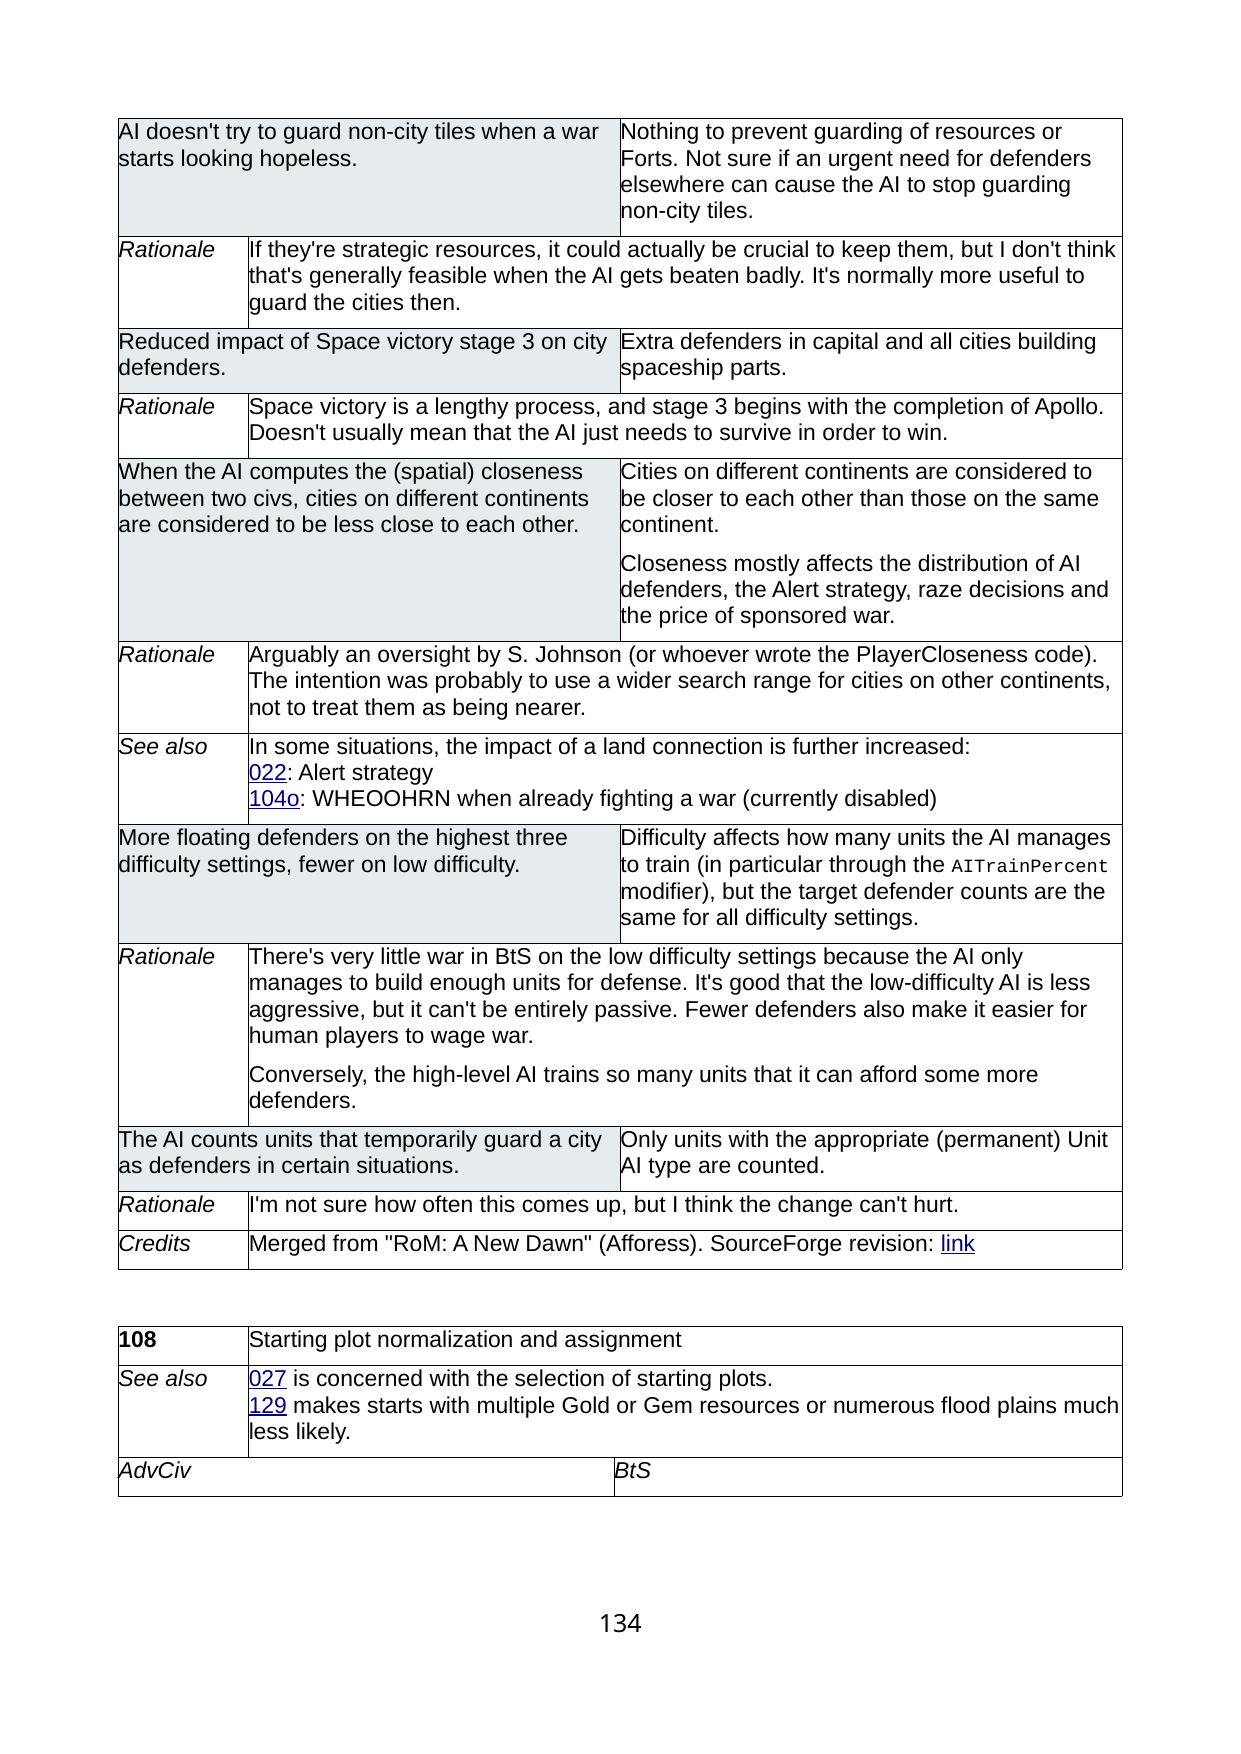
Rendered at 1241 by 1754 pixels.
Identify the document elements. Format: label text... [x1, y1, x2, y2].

table_cell 027 is concerned with the selection of starting plots. 129 makes starts with multiple Gold or Gem resources or numerous flood plains much less likely. [249, 1366, 1122, 1457]
table_header 108 [119, 1327, 248, 1365]
table_cell Nothing to prevent guarding of resources or Forts. Not sure if an urgent need for defenders elsewhere can cause the AI to stop guarding non-city tiles. [621, 119, 1122, 236]
table_cell Rationale [119, 237, 248, 328]
table_cell Reduced impact of Space victory stage 3 on city defenders. [119, 329, 620, 393]
table_cell I'm not sure how often this comes up, but I think the change can't hurt. [249, 1192, 1122, 1230]
table_cell Rationale [119, 944, 248, 1126]
table_cell Arguably an oversight by S. Johnson (or whoever wrote the PlayerCloseness code). The intention was probably to use a wider search range for cities on other continents, not to treat them as being nearer. [249, 642, 1122, 733]
table_cell Rationale [119, 642, 248, 733]
table_cell Cities on different continents are considered to be closer to each other than those on the same continent. Closeness mostly affects the distribution of AI defenders, the Alert strategy, raze decisions and the price of sponsored war. [621, 459, 1122, 641]
table_cell If they're strategic resources, it could actually be crucial to keep them, but I don't think that's generally feasible when the AI gets beaten badly. It's normally more useful to guard the cities then. [249, 237, 1122, 328]
table_cell Rationale [119, 394, 248, 458]
table_cell When the AI computes the (spatial) closeness between two civs, cities on different continents are considered to be less close to each other. [119, 459, 620, 641]
table_cell Difficulty affects how many units the AI manages to train (in particular through the AITrainPercent modifier), but the target defender counts are the same for all difficulty settings. [621, 825, 1122, 943]
table_cell The AI counts units that temporarily guard a city as defenders in certain situations. [119, 1127, 620, 1191]
table_cell See also [119, 1366, 248, 1457]
table_cell AI doesn't try to guard non-city tiles when a war starts looking hopeless. [119, 119, 620, 236]
table_header Starting plot normalization and assignment [249, 1327, 1122, 1365]
table_cell Extra defenders in capital and all cities building spaceship parts. [621, 329, 1122, 393]
table_cell Rationale [119, 1192, 248, 1230]
table_cell There's very little war in BtS on the low difficulty settings because the AI only manages to build enough units for defense. It's good that the low-difficulty AI is less aggressive, but it can't be entirely passive. Fewer defenders also make it easier for human players to wage war. Conversely, the high-level AI trains so many units that it can afford some more defenders. [249, 944, 1122, 1126]
table_cell AdvCiv [119, 1458, 614, 1496]
table_cell BtS [615, 1458, 1122, 1496]
table_cell Merged from "RoM: A New Dawn" (Afforess). SourceForge revision: link [249, 1231, 1122, 1269]
table_cell In some situations, the impact of a land connection is further increased: 022: Alert strategy 104o: WHEOOHRN when already fighting a war (currently disabled) [249, 734, 1122, 824]
table_cell Only units with the appropriate (permanent) Unit AI type are counted. [621, 1127, 1122, 1191]
table_cell Credits [119, 1231, 248, 1269]
table_cell More floating defenders on the highest three difficulty settings, fewer on low difficulty. [119, 825, 620, 943]
table_cell Space victory is a lengthy process, and stage 3 begins with the completion of Apollo. Doesn't usually mean that the AI just needs to survive in order to win. [249, 394, 1122, 458]
table_cell See also [119, 734, 248, 824]
